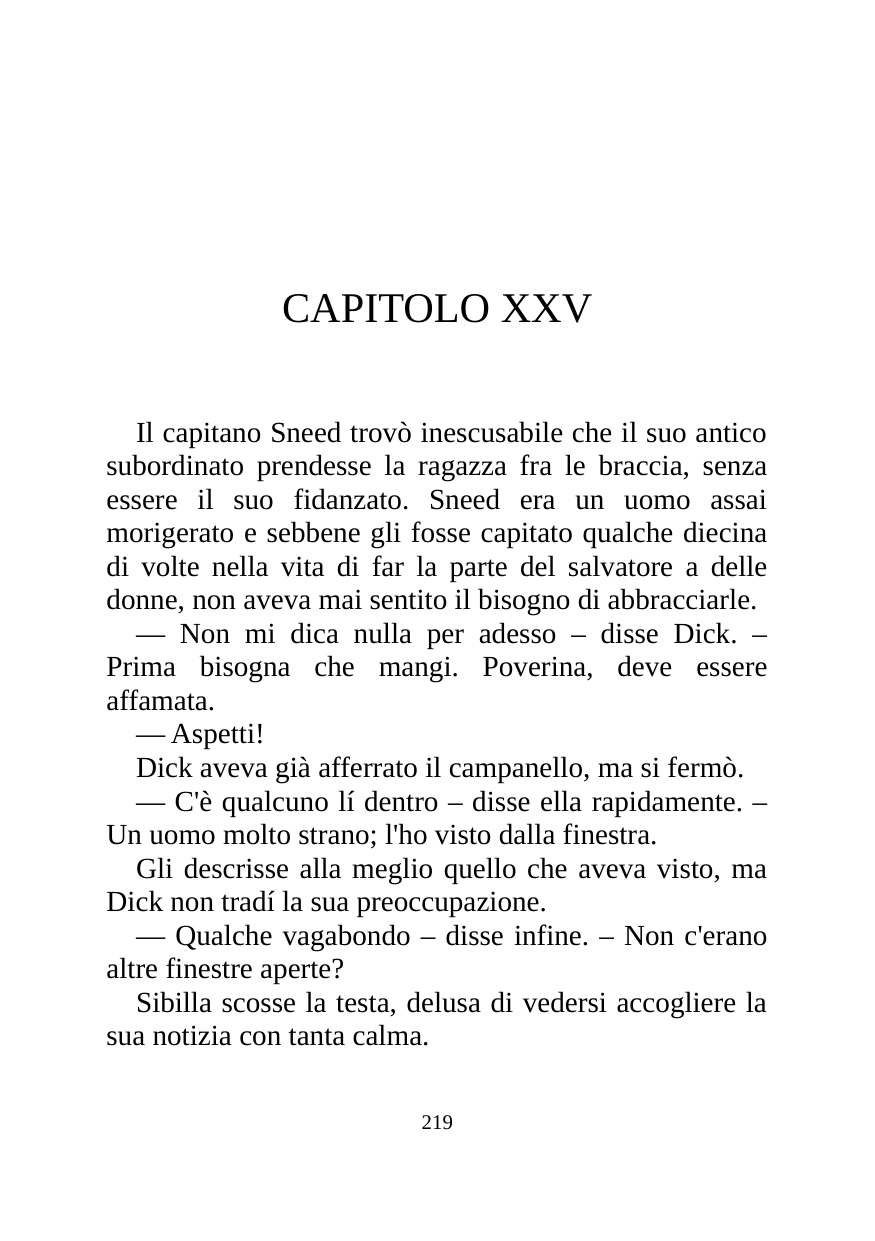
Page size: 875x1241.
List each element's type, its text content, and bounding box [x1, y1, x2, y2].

subtitle CAPITOLO XXV [106, 283, 768, 332]
text — C'è qualcuno lí dentro – disse ella rapidamente. – Un uomo molto strano; l'ho visto dalla finestra. [106, 784, 768, 851]
text Gli descrisse alla meglio quello che aveva visto, ma Dick non tradí la sua preoccupazione. [106, 851, 768, 918]
text — Qualche vagabondo – disse infine. – Non c'erano altre finestre aperte? [106, 918, 768, 985]
text — Aspetti! [106, 717, 768, 750]
text — Non mi dica nulla per adesso – disse Dick. – Prima bisogna che mangi. Poverina, deve essere affamata. [106, 616, 768, 717]
text Dick aveva già afferrato il campanello, ma si fermò. [106, 750, 768, 784]
text Il capitano Sneed trovò inescusabile che il suo antico subordinato prendesse la ragazza fra le braccia, senza essere il suo fidanzato. Sneed era un uomo assai morigerato e sebbene gli fosse capitato qualche diecina di volte nella vita di far la parte del salvatore a delle donne, non aveva mai sentito il bisogno di abbracciarle. [106, 415, 768, 616]
text Sibilla scosse la testa, delusa di vedersi accogliere la sua notizia con tanta calma. [106, 985, 768, 1052]
